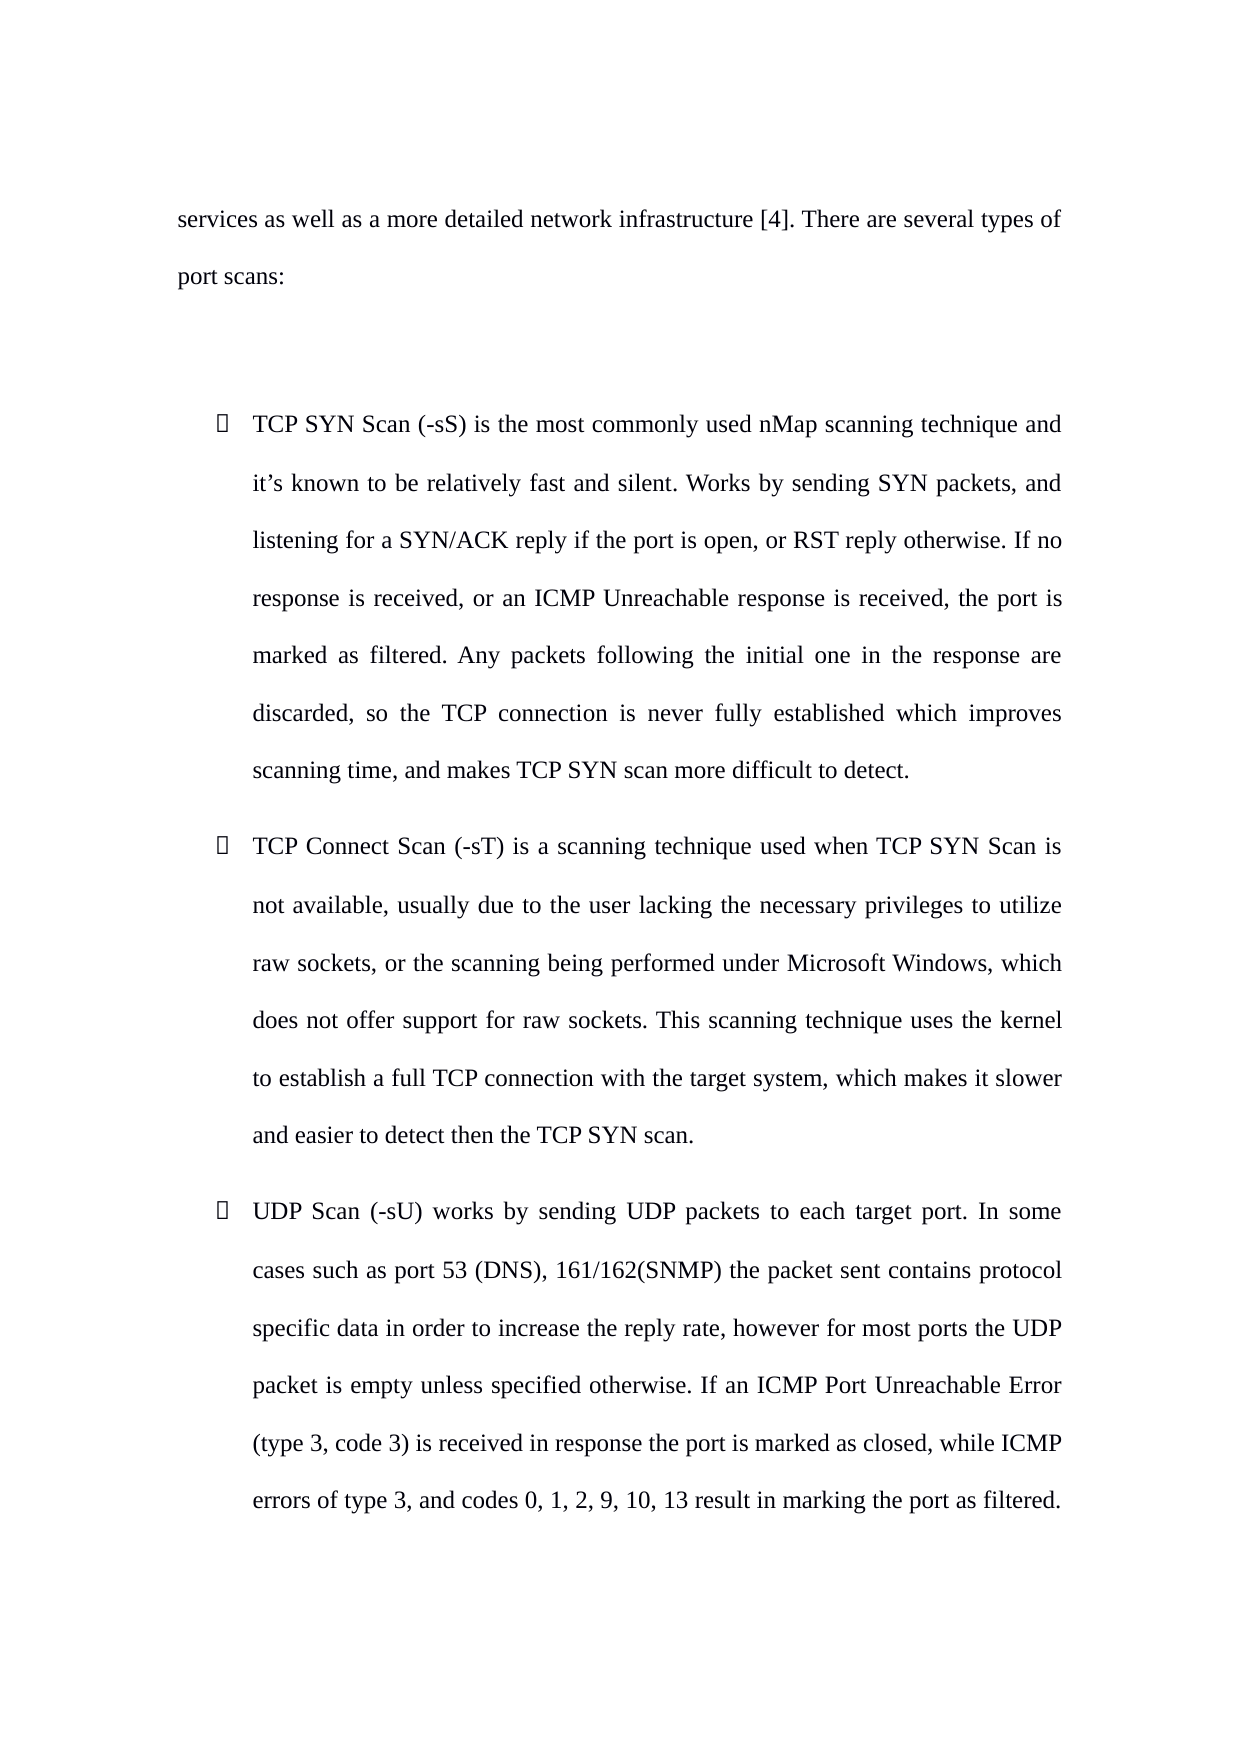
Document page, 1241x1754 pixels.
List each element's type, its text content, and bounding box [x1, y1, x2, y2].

list TCP SYN Scan (-sS) is the most commonly used nMap scanning technique and it’s known to be relatively fast and silent. Works by sending SYN packets, and listening for a SYN/ACK reply if the port is open, or RST reply otherwise. If no response is received, or an ICMP Unreachable response is received, the port is marked as filtered. Any packets following the initial one in the response are discarded, so the TCP connection is never fully established which improves scanning time, and makes TCP SYN scan more difficult to detect. [215, 405, 1063, 784]
list TCP Connect Scan (-sT) is a scanning technique used when TCP SYN Scan is not available, usually due to the user lacking the necessary privileges to utilize raw sockets, or the scanning being performed under Microsoft Windows, which does not offer support for raw sockets. This scanning technique uses the kernel to establish a full TCP connection with the target system, which makes it slower and easier to detect then the TCP SYN scan. [215, 828, 1063, 1149]
text services as well as a more detailed network infrastructure [4]. There are several types of port scans: [177, 204, 1063, 290]
list UDP Scan (-sU) works by sending UDP packets to each target port. In some cases such as port 53 (DNS), 161/162(SNMP) the packet sent contains protocol specific data in order to increase the reply rate, however for most ports the UDP packet is empty unless specified otherwise. If an ICMP Port Unreachable Error (type 3, code 3) is received in response the port is marked as closed, while ICMP errors of type 3, and codes 0, 1, 2, 9, 10, 13 result in marking the port as filtered. [215, 1193, 1063, 1514]
